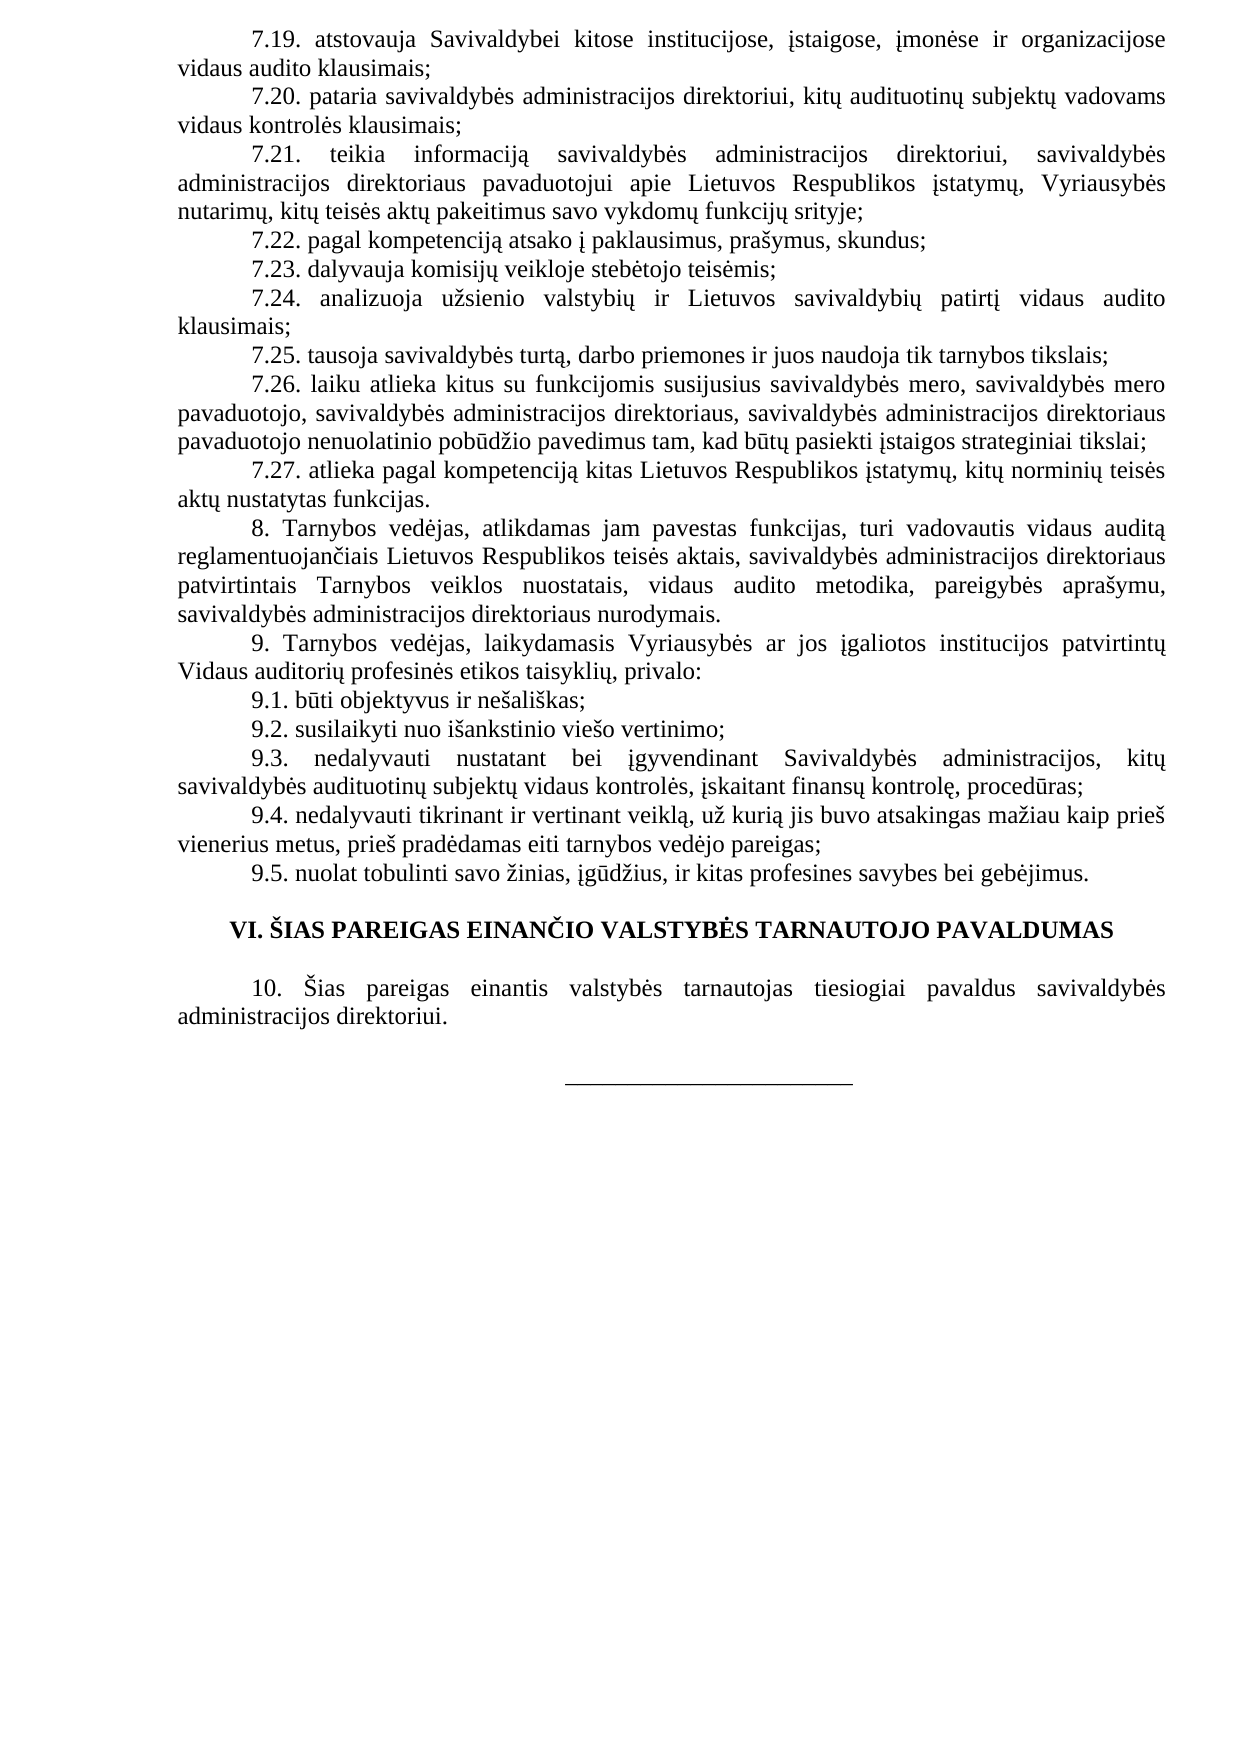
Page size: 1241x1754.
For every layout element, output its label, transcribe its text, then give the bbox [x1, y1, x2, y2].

text 7.22. pagal kompetenciją atsako į paklausimus, prašymus, skundus; [177, 225, 1167, 254]
text 7.24. analizuoja užsienio valstybių ir Lietuvos savivaldybių patirtį vidaus audito klausimais; [177, 283, 1167, 340]
text 9. Tarnybos vedėjas, laikydamasis Vyriausybės ar jos įgaliotos institucijos patvirtintų Vidaus auditorių profesinės etikos taisyklių, privalo: [177, 628, 1167, 685]
text 8. Tarnybos vedėjas, atlikdamas jam pavestas funkcijas, turi vadovautis vidaus auditą reglamentuojančiais Lietuvos Respublikos teisės aktais, savivaldybės administracijos direktoriaus patvirtintais Tarnybos veiklos nuostatais, vidaus audito metodika, pareigybės aprašymu, savivaldybės administracijos direktoriaus nurodymais. [177, 513, 1167, 628]
text 10. Šias pareigas einantis valstybės tarnautojas tiesiogiai pavaldus savivaldybės administracijos direktoriui. [177, 973, 1167, 1030]
text 7.21. teikia informaciją savivaldybės administracijos direktoriui, savivaldybės administracijos direktoriaus pavaduotojui apie Lietuvos Respublikos įstatymų, Vyriausybės nutarimų, kitų teisės aktų pakeitimus savo vykdomų funkcijų srityje; [177, 139, 1167, 225]
text 9.5. nuolat tobulinti savo žinias, įgūdžius, ir kitas profesines savybes bei gebėjimus. [177, 858, 1167, 886]
text 7.25. tausoja savivaldybės turtą, darbo priemones ir juos naudoja tik tarnybos tikslais; [177, 340, 1167, 369]
text 9.2. susilaikyti nuo išankstinio viešo vertinimo; [177, 714, 1167, 743]
text VI. ŠIAS PAREIGAS EINANČIO VALSTYBĖS TARNAUTOJO PAVALDUMAS [177, 915, 1167, 944]
text 9.1. būti objektyvus ir nešališkas; [177, 685, 1167, 714]
text 7.20. pataria savivaldybės administracijos direktoriui, kitų audituotinų subjektų vadovams vidaus kontrolės klausimais; [177, 81, 1167, 139]
text 7.23. dalyvauja komisijų veikloje stebėtojo teisėmis; [177, 254, 1167, 283]
text _______________________ [177, 1059, 1167, 1088]
text 7.26. laiku atlieka kitus su funkcijomis susijusius savivaldybės mero, savivaldybės mero pavaduotojo, savivaldybės administracijos direktoriaus, savivaldybės administracijos direktoriaus pavaduotojo nenuolatinio pobūdžio pavedimus tam, kad būtų pasiekti įstaigos strateginiai tikslai; [177, 369, 1167, 455]
text 7.27. atlieka pagal kompetenciją kitas Lietuvos Respublikos įstatymų, kitų norminių teisės aktų nustatytas funkcijas. [177, 455, 1167, 513]
text 9.4. nedalyvauti tikrinant ir vertinant veiklą, už kurią jis buvo atsakingas mažiau kaip prieš vienerius metus, prieš pradėdamas eiti tarnybos vedėjo pareigas; [177, 800, 1167, 858]
text 9.3. nedalyvauti nustatant bei įgyvendinant Savivaldybės administracijos, kitų savivaldybės audituotinų subjektų vidaus kontrolės, įskaitant finansų kontrolę, procedūras; [177, 743, 1167, 800]
text 7.19. atstovauja Savivaldybei kitose institucijose, įstaigose, įmonėse ir organizacijose vidaus audito klausimais; [177, 24, 1167, 81]
